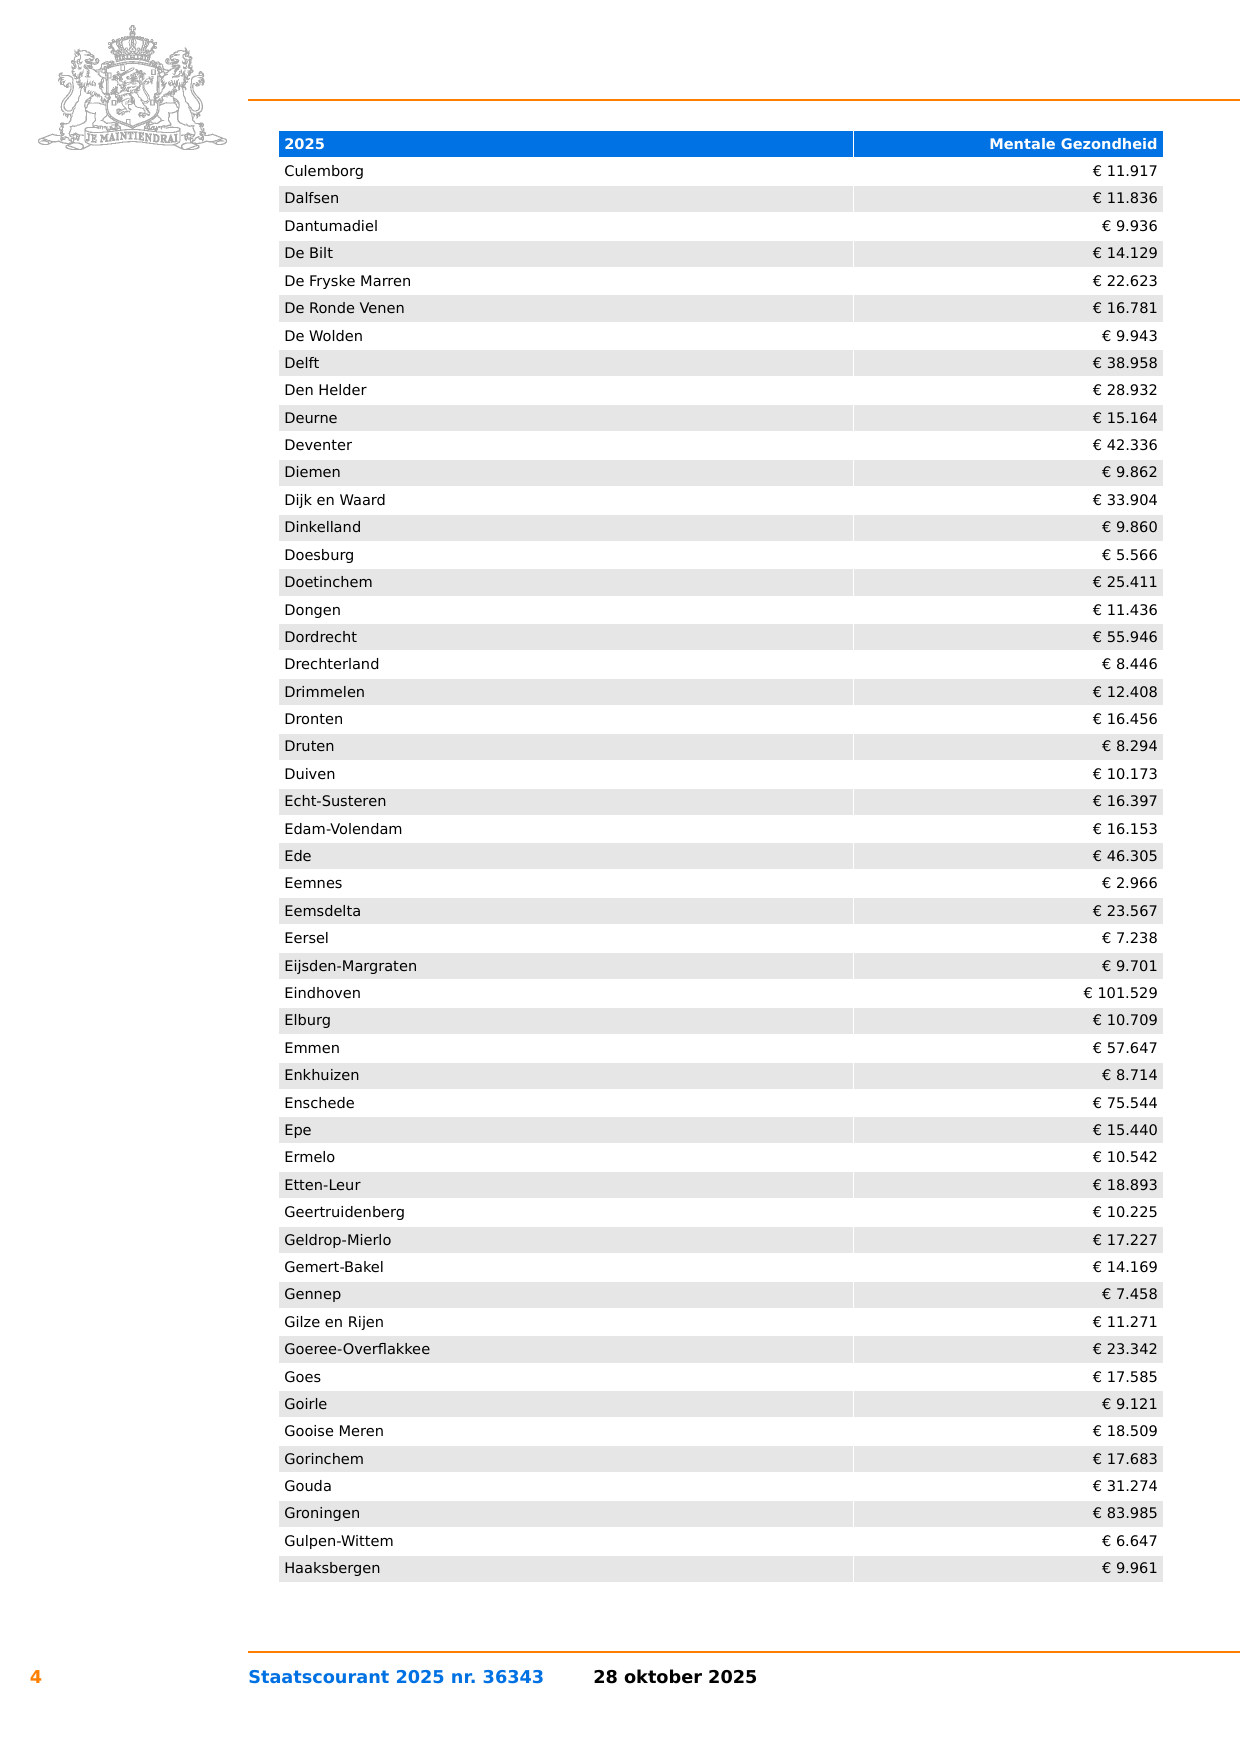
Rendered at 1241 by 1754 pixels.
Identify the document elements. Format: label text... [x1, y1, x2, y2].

table_cell Dinkelland [279, 515, 853, 541]
table_cell € 14.169 [854, 1254, 1163, 1281]
table_cell Culemborg [279, 158, 853, 185]
table_cell Enschede [279, 1090, 853, 1116]
table_cell Deventer [279, 432, 853, 459]
table_cell Deurne [279, 405, 853, 431]
table_cell De Wolden [279, 323, 853, 349]
table_cell € 31.274 [854, 1473, 1163, 1500]
table_cell Doetinchem [279, 569, 853, 596]
table_cell € 11.836 [854, 186, 1163, 212]
table_cell Diemen [279, 460, 853, 486]
table_cell Dronten [279, 706, 853, 733]
table_cell € 15.164 [854, 405, 1163, 431]
table_cell Gemert-Bakel [279, 1254, 853, 1281]
table_cell € 18.509 [854, 1419, 1163, 1445]
table_cell € 101.529 [854, 980, 1163, 1007]
table_cell Enkhuizen [279, 1063, 853, 1089]
table_cell Duiven [279, 761, 853, 787]
table_cell € 17.585 [854, 1364, 1163, 1390]
table_cell Etten-Leur [279, 1172, 853, 1198]
table_cell € 11.917 [854, 158, 1163, 185]
table_cell Gouda [279, 1473, 853, 1500]
table_cell Gorinchem [279, 1446, 853, 1472]
table_cell € 11.436 [854, 597, 1163, 623]
table_cell € 55.946 [854, 624, 1163, 650]
table_cell € 7.238 [854, 925, 1163, 952]
table_cell € 10.225 [854, 1199, 1163, 1226]
table_cell € 14.129 [854, 241, 1163, 267]
table_cell € 9.121 [854, 1391, 1163, 1417]
table_cell € 23.342 [854, 1336, 1163, 1363]
table_cell € 2.966 [854, 871, 1163, 897]
table_cell Eijsden-Margraten [279, 953, 853, 979]
table_cell € 9.961 [854, 1556, 1163, 1582]
table_cell € 9.943 [854, 323, 1163, 349]
table_cell € 17.683 [854, 1446, 1163, 1472]
table_cell € 12.408 [854, 679, 1163, 705]
table_cell € 42.336 [854, 432, 1163, 459]
table_cell € 15.440 [854, 1117, 1163, 1143]
table_cell Den Helder [279, 378, 853, 404]
table_cell € 16.456 [854, 706, 1163, 733]
table_cell Ede [279, 843, 853, 869]
table_cell Geldrop-Mierlo [279, 1227, 853, 1253]
table_cell De Bilt [279, 241, 853, 267]
table_cell Edam-Volendam [279, 816, 853, 842]
table_cell € 10.173 [854, 761, 1163, 787]
table_cell Delft [279, 350, 853, 376]
table_cell € 6.647 [854, 1528, 1163, 1554]
table_cell € 46.305 [854, 843, 1163, 869]
table_cell Dijk en Waard [279, 487, 853, 513]
table_cell De Ronde Venen [279, 295, 853, 322]
table_cell € 9.701 [854, 953, 1163, 979]
table_cell € 9.862 [854, 460, 1163, 486]
table_cell € 18.893 [854, 1172, 1163, 1198]
table_cell Epe [279, 1117, 853, 1143]
table_cell Emmen [279, 1035, 853, 1061]
table_cell Elburg [279, 1008, 853, 1034]
table_cell Goes [279, 1364, 853, 1390]
table_cell € 16.153 [854, 816, 1163, 842]
table_cell Geertruidenberg [279, 1199, 853, 1226]
table_cell € 23.567 [854, 898, 1163, 924]
table_cell € 33.904 [854, 487, 1163, 513]
table_header 2025 [279, 131, 853, 157]
table_cell € 16.781 [854, 295, 1163, 322]
table_cell Groningen [279, 1501, 853, 1527]
table_cell Drechterland [279, 651, 853, 678]
table_cell € 17.227 [854, 1227, 1163, 1253]
table_cell € 25.411 [854, 569, 1163, 596]
table_cell Echt-Susteren [279, 789, 853, 815]
table_cell Haaksbergen [279, 1556, 853, 1582]
table_cell € 75.544 [854, 1090, 1163, 1116]
table_cell Gennep [279, 1282, 853, 1308]
table_cell Eemsdelta [279, 898, 853, 924]
table_cell Dordrecht [279, 624, 853, 650]
table_cell Gulpen-Wittem [279, 1528, 853, 1554]
table_cell € 9.936 [854, 213, 1163, 239]
table_cell € 7.458 [854, 1282, 1163, 1308]
table_cell € 8.446 [854, 651, 1163, 678]
table_cell Gooise Meren [279, 1419, 853, 1445]
table_cell € 16.397 [854, 789, 1163, 815]
table_cell De Fryske Marren [279, 268, 853, 294]
table_cell € 11.271 [854, 1309, 1163, 1335]
table_cell € 38.958 [854, 350, 1163, 376]
table_cell € 9.860 [854, 515, 1163, 541]
table_cell € 5.566 [854, 542, 1163, 568]
table_cell € 8.714 [854, 1063, 1163, 1089]
table_cell € 10.542 [854, 1145, 1163, 1171]
picture [38, 25, 227, 150]
table_cell Druten [279, 734, 853, 760]
table_cell Goirle [279, 1391, 853, 1417]
table_cell Gilze en Rijen [279, 1309, 853, 1335]
table_cell Drimmelen [279, 679, 853, 705]
table_cell € 22.623 [854, 268, 1163, 294]
table_cell Eemnes [279, 871, 853, 897]
table_cell Goeree-Overflakkee [279, 1336, 853, 1363]
table_header Mentale Gezondheid [854, 131, 1163, 157]
table_cell € 83.985 [854, 1501, 1163, 1527]
table_cell Eindhoven [279, 980, 853, 1007]
table_cell Eersel [279, 925, 853, 952]
table_cell Dongen [279, 597, 853, 623]
table_cell Dantumadiel [279, 213, 853, 239]
table_cell Ermelo [279, 1145, 853, 1171]
table_cell € 28.932 [854, 378, 1163, 404]
table_cell Dalfsen [279, 186, 853, 212]
table_cell Doesburg [279, 542, 853, 568]
table_cell € 57.647 [854, 1035, 1163, 1061]
table_cell € 10.709 [854, 1008, 1163, 1034]
table_cell € 8.294 [854, 734, 1163, 760]
